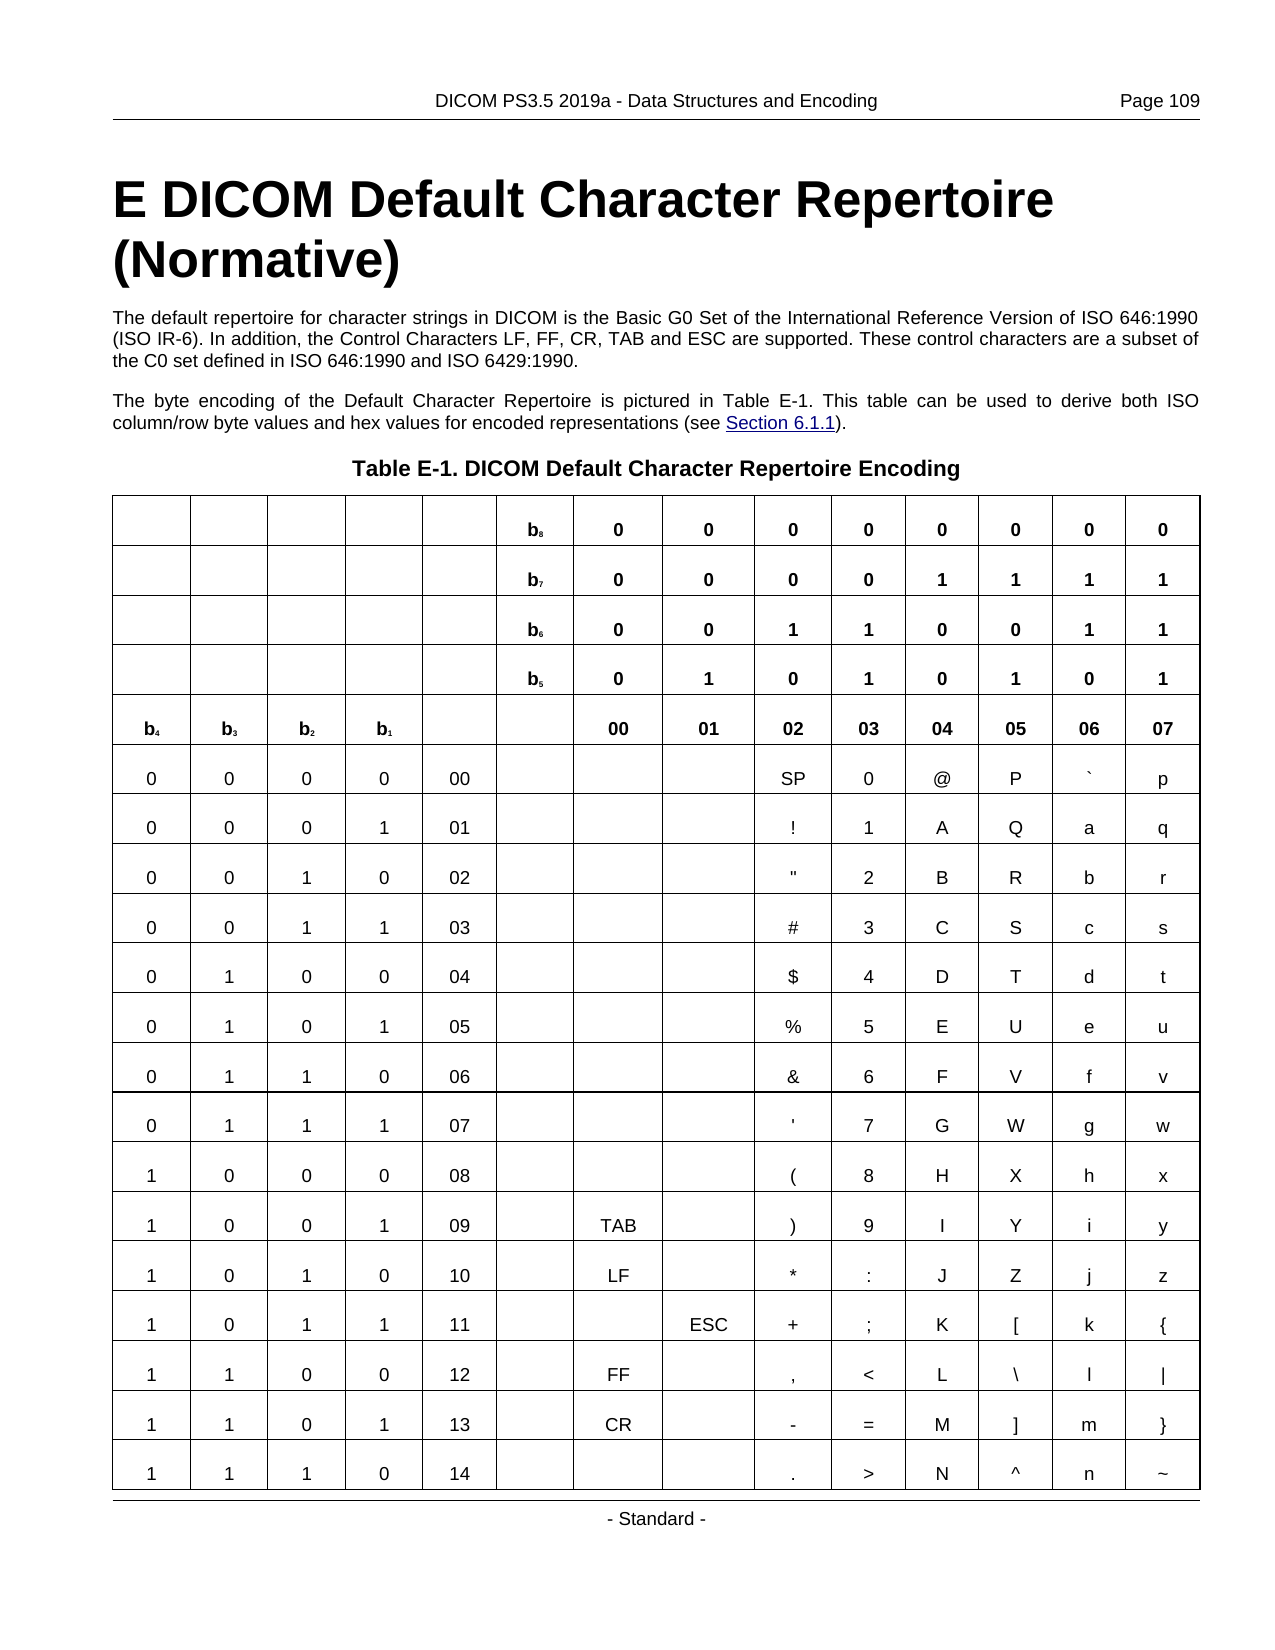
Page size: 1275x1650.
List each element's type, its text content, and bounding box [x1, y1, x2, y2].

table_cell H [906, 1142, 978, 1191]
table_cell [113, 596, 190, 644]
table_cell 1 [1053, 546, 1125, 594]
table_cell [497, 794, 573, 843]
text Table E-1. DICOM Default Character Repertoire Encoding [112, 456, 1200, 482]
table_cell z [1126, 1241, 1199, 1290]
table_cell 0 [979, 596, 1052, 644]
table_cell A [906, 794, 978, 843]
table_cell 04 [906, 695, 978, 743]
table_cell [574, 844, 662, 893]
table_cell 0 [268, 943, 345, 992]
table_cell h [1053, 1142, 1125, 1191]
table_cell 0 [113, 943, 190, 992]
table_cell T [979, 943, 1052, 992]
table_cell 11 [423, 1291, 496, 1340]
table_cell 1 [268, 1291, 345, 1340]
table_cell [497, 1142, 573, 1191]
table_cell 1 [191, 993, 267, 1042]
table_cell 1 [1053, 596, 1125, 644]
table_cell 0 [191, 844, 267, 893]
table_cell 02 [755, 695, 831, 743]
table_cell 1 [113, 1341, 190, 1389]
table_cell 01 [423, 794, 496, 843]
table_cell 0 [113, 745, 190, 793]
table_cell 1 [268, 894, 345, 942]
table_cell 0 [755, 645, 831, 694]
table_cell s [1126, 894, 1199, 942]
table_cell 1 [832, 794, 905, 843]
table_cell 1 [346, 1291, 422, 1340]
table_cell 14 [423, 1440, 496, 1489]
table_cell + [755, 1291, 831, 1340]
table_cell ; [832, 1291, 905, 1340]
table_cell c [1053, 894, 1125, 942]
table_cell 01 [663, 695, 754, 743]
table_cell 0 [113, 1093, 190, 1141]
table_cell 0 [191, 1291, 267, 1340]
table_header [423, 496, 496, 545]
table_cell < [832, 1341, 905, 1389]
table_cell P [979, 745, 1052, 793]
table_cell 1 [663, 645, 754, 694]
table_cell TAB [574, 1192, 662, 1240]
table_cell & [755, 1043, 831, 1091]
table_cell b2 [268, 695, 345, 743]
table_cell 1 [1126, 645, 1199, 694]
table_cell [346, 546, 422, 594]
table_cell 0 [268, 1192, 345, 1240]
table_cell 0 [346, 1440, 422, 1489]
table_cell 1 [268, 1440, 345, 1489]
table_cell 06 [1053, 695, 1125, 743]
table_cell 0 [113, 844, 190, 893]
table_cell [497, 1291, 573, 1340]
table_cell [497, 894, 573, 942]
table_cell [497, 745, 573, 793]
table_cell [191, 645, 267, 694]
table_cell E [906, 993, 978, 1042]
table_cell D [906, 943, 978, 992]
table_cell 1 [1126, 546, 1199, 594]
table_cell 5 [832, 993, 905, 1042]
table_cell G [906, 1093, 978, 1141]
table_cell 1 [346, 794, 422, 843]
table_cell 12 [423, 1341, 496, 1389]
table_cell J [906, 1241, 978, 1290]
table_cell ( [755, 1142, 831, 1191]
table_cell [497, 695, 573, 743]
table_cell [663, 1341, 754, 1389]
table_cell 0 [346, 1043, 422, 1091]
table_cell 06 [423, 1043, 496, 1091]
table_cell 08 [423, 1142, 496, 1191]
table_header [346, 496, 422, 545]
table_cell 1 [832, 596, 905, 644]
table_header [113, 496, 190, 545]
table_header [268, 496, 345, 545]
table_cell 0 [755, 546, 831, 594]
table_cell 0 [1053, 645, 1125, 694]
table_cell 05 [979, 695, 1052, 743]
table_cell x [1126, 1142, 1199, 1191]
table_cell K [906, 1291, 978, 1340]
table_cell V [979, 1043, 1052, 1091]
table_cell j [1053, 1241, 1125, 1290]
table_cell [497, 993, 573, 1042]
table_cell SP [755, 745, 831, 793]
table_cell 1 [113, 1291, 190, 1340]
table_cell [663, 1391, 754, 1439]
table_header 0 [979, 496, 1052, 545]
table_cell 7 [832, 1093, 905, 1141]
table_cell b7 [497, 546, 573, 594]
table_cell 0 [832, 745, 905, 793]
table_cell FF [574, 1341, 662, 1389]
table_cell L [906, 1341, 978, 1389]
table_cell 8 [832, 1142, 905, 1191]
table_cell 0 [191, 1241, 267, 1290]
table_cell 1 [979, 645, 1052, 694]
table_cell 1 [346, 1192, 422, 1240]
table_cell , [755, 1341, 831, 1389]
table_cell 0 [268, 1391, 345, 1439]
table_cell b [1053, 844, 1125, 893]
table_cell r [1126, 844, 1199, 893]
table_header 0 [663, 496, 754, 545]
table_cell w [1126, 1093, 1199, 1141]
text E DICOM Default Character Repertoire (Normative) [112, 169, 1200, 288]
table_cell [346, 645, 422, 694]
table_cell : [832, 1241, 905, 1290]
table_cell f [1053, 1043, 1125, 1091]
table_cell B [906, 844, 978, 893]
table_cell b5 [497, 645, 573, 694]
table_cell [346, 596, 422, 644]
table_cell 07 [1126, 695, 1199, 743]
table_cell CR [574, 1391, 662, 1439]
table_cell 0 [346, 1341, 422, 1389]
table_cell R [979, 844, 1052, 893]
table_cell [497, 1440, 573, 1489]
table_cell } [1126, 1391, 1199, 1439]
table_header 0 [1126, 496, 1199, 545]
table_cell 04 [423, 943, 496, 992]
table_cell 1 [1126, 596, 1199, 644]
table_cell 1 [191, 943, 267, 992]
table_cell ' [755, 1093, 831, 1141]
table_cell [574, 1093, 662, 1141]
table_cell l [1053, 1341, 1125, 1389]
table_cell b6 [497, 596, 573, 644]
table_cell 02 [423, 844, 496, 893]
table_cell 13 [423, 1391, 496, 1439]
table_cell 0 [346, 943, 422, 992]
table_cell 0 [346, 745, 422, 793]
table_cell 0 [346, 1241, 422, 1290]
table_cell 1 [113, 1391, 190, 1439]
table_cell % [755, 993, 831, 1042]
table_cell 0 [574, 645, 662, 694]
table_cell N [906, 1440, 978, 1489]
table_cell [423, 596, 496, 644]
table_cell ) [755, 1192, 831, 1240]
table_cell [497, 943, 573, 992]
table_cell 1 [113, 1440, 190, 1489]
table_cell 9 [832, 1192, 905, 1240]
table_cell 0 [906, 596, 978, 644]
table_cell 05 [423, 993, 496, 1042]
table_cell 1 [191, 1440, 267, 1489]
table_cell 0 [191, 1192, 267, 1240]
table_cell 1 [979, 546, 1052, 594]
table_cell \ [979, 1341, 1052, 1389]
table_cell 1 [906, 546, 978, 594]
table_cell 4 [832, 943, 905, 992]
table_header 0 [906, 496, 978, 545]
table_cell [497, 1241, 573, 1290]
table_cell [663, 745, 754, 793]
table_cell 6 [832, 1043, 905, 1091]
table_cell 00 [574, 695, 662, 743]
table_cell 03 [832, 695, 905, 743]
table_cell [497, 1043, 573, 1091]
table_cell 2 [832, 844, 905, 893]
table_cell $ [755, 943, 831, 992]
table_cell 0 [346, 1142, 422, 1191]
table_cell [268, 596, 345, 644]
table_header 0 [574, 496, 662, 545]
table_cell 1 [346, 993, 422, 1042]
table_cell a [1053, 794, 1125, 843]
table_cell b1 [346, 695, 422, 743]
table_cell t [1126, 943, 1199, 992]
table_cell . [755, 1440, 831, 1489]
table_cell 1 [755, 596, 831, 644]
table_cell [423, 645, 496, 694]
table_header [191, 496, 267, 545]
table_cell [268, 645, 345, 694]
table_cell " [755, 844, 831, 893]
table_cell 0 [663, 546, 754, 594]
table_cell 0 [268, 1341, 345, 1389]
table_cell d [1053, 943, 1125, 992]
table_cell [574, 1440, 662, 1489]
table_cell [423, 695, 496, 743]
table_cell ~ [1126, 1440, 1199, 1489]
table_cell ^ [979, 1440, 1052, 1489]
table_header 0 [755, 496, 831, 545]
table_cell [497, 1341, 573, 1389]
table_cell ` [1053, 745, 1125, 793]
table_cell 1 [832, 645, 905, 694]
table_cell 0 [113, 1043, 190, 1091]
table_cell 0 [832, 546, 905, 594]
table_cell [663, 844, 754, 893]
table_cell [663, 894, 754, 942]
table_cell [663, 1093, 754, 1141]
table_cell 00 [423, 745, 496, 793]
table_cell [574, 943, 662, 992]
table_cell i [1053, 1192, 1125, 1240]
table_cell n [1053, 1440, 1125, 1489]
table_cell 0 [113, 894, 190, 942]
table_cell u [1126, 993, 1199, 1042]
table_cell 03 [423, 894, 496, 942]
table_cell 09 [423, 1192, 496, 1240]
table_cell [268, 546, 345, 594]
table_cell [574, 1043, 662, 1091]
table_cell 1 [346, 1391, 422, 1439]
table_cell [ [979, 1291, 1052, 1340]
table_cell Y [979, 1192, 1052, 1240]
table_cell 0 [268, 794, 345, 843]
table_cell m [1053, 1391, 1125, 1439]
table_cell [497, 1192, 573, 1240]
table_cell 0 [113, 993, 190, 1042]
table_cell [574, 993, 662, 1042]
table_cell v [1126, 1043, 1199, 1091]
table_cell [663, 1043, 754, 1091]
table_cell 1 [346, 1093, 422, 1141]
table_cell | [1126, 1341, 1199, 1389]
table_cell [663, 1241, 754, 1290]
table_cell [191, 546, 267, 594]
table_cell 0 [191, 1142, 267, 1191]
table_cell # [755, 894, 831, 942]
table_cell y [1126, 1192, 1199, 1240]
table_cell W [979, 1093, 1052, 1141]
table_cell 1 [191, 1093, 267, 1141]
table_cell > [832, 1440, 905, 1489]
table_cell [663, 1440, 754, 1489]
table_cell [423, 546, 496, 594]
table_cell - [755, 1391, 831, 1439]
table_cell [574, 794, 662, 843]
table_cell 3 [832, 894, 905, 942]
text The default repertoire for character strings in DICOM is the Basic G0 Set of the International Reference Version of ISO 646:1990 (ISO IR-6). In addition, the Control Characters LF, FF, CR, TAB and ESC are supported. These control characters are a subset of the C0 set defined in ISO 646:1990 and ISO 6429:1990. [112, 307, 1200, 371]
table_header 0 [832, 496, 905, 545]
text The byte encoding of the Default Character Repertoire is pictured in Table E-1. This table can be used to derive both ISO column/row byte values and hex values for encoded representations (see Section 6.1.1). [112, 390, 1200, 433]
table_cell [574, 1142, 662, 1191]
table_cell 0 [191, 894, 267, 942]
table_cell q [1126, 794, 1199, 843]
table_cell 0 [268, 1142, 345, 1191]
table_cell 0 [574, 596, 662, 644]
table_cell S [979, 894, 1052, 942]
table_cell * [755, 1241, 831, 1290]
table_cell 1 [268, 1043, 345, 1091]
table_cell 0 [268, 745, 345, 793]
table_cell { [1126, 1291, 1199, 1340]
table_cell 1 [268, 1093, 345, 1141]
table_cell [497, 1093, 573, 1141]
table_cell 0 [191, 794, 267, 843]
table_cell 1 [191, 1391, 267, 1439]
table_cell 10 [423, 1241, 496, 1290]
table_cell F [906, 1043, 978, 1091]
table_cell [497, 844, 573, 893]
table_cell 1 [113, 1192, 190, 1240]
table_cell 1 [191, 1043, 267, 1091]
table_cell 1 [346, 894, 422, 942]
table_cell Q [979, 794, 1052, 843]
table_cell 1 [113, 1241, 190, 1290]
table_header 0 [1053, 496, 1125, 545]
table_cell 0 [191, 745, 267, 793]
table_header b8 [497, 496, 573, 545]
table_cell g [1053, 1093, 1125, 1141]
table_cell C [906, 894, 978, 942]
table_cell ] [979, 1391, 1052, 1439]
table_cell [663, 993, 754, 1042]
table_cell U [979, 993, 1052, 1042]
table_cell 0 [113, 794, 190, 843]
table_cell [663, 794, 754, 843]
table_cell 1 [113, 1142, 190, 1191]
table_cell I [906, 1192, 978, 1240]
table_cell 0 [268, 993, 345, 1042]
table_cell [663, 1142, 754, 1191]
table_cell 1 [191, 1341, 267, 1389]
table_cell @ [906, 745, 978, 793]
table_cell p [1126, 745, 1199, 793]
table_cell 0 [346, 844, 422, 893]
table_cell [574, 894, 662, 942]
table_cell k [1053, 1291, 1125, 1340]
table_cell [574, 745, 662, 793]
table_cell ! [755, 794, 831, 843]
table_cell [663, 1192, 754, 1240]
table_cell [497, 1391, 573, 1439]
table_cell b3 [191, 695, 267, 743]
table_cell b4 [113, 695, 190, 743]
table_cell X [979, 1142, 1052, 1191]
table_cell [113, 645, 190, 694]
table_cell ESC [663, 1291, 754, 1340]
table_cell 0 [906, 645, 978, 694]
table_cell M [906, 1391, 978, 1439]
table_cell 0 [574, 546, 662, 594]
table_cell e [1053, 993, 1125, 1042]
table_cell Z [979, 1241, 1052, 1290]
table_cell 1 [268, 844, 345, 893]
table_cell [574, 1291, 662, 1340]
table_cell LF [574, 1241, 662, 1290]
table_cell [191, 596, 267, 644]
table_cell = [832, 1391, 905, 1439]
table_cell [663, 943, 754, 992]
table_cell 1 [268, 1241, 345, 1290]
table_cell 0 [663, 596, 754, 644]
table_cell 07 [423, 1093, 496, 1141]
table_cell [113, 546, 190, 594]
